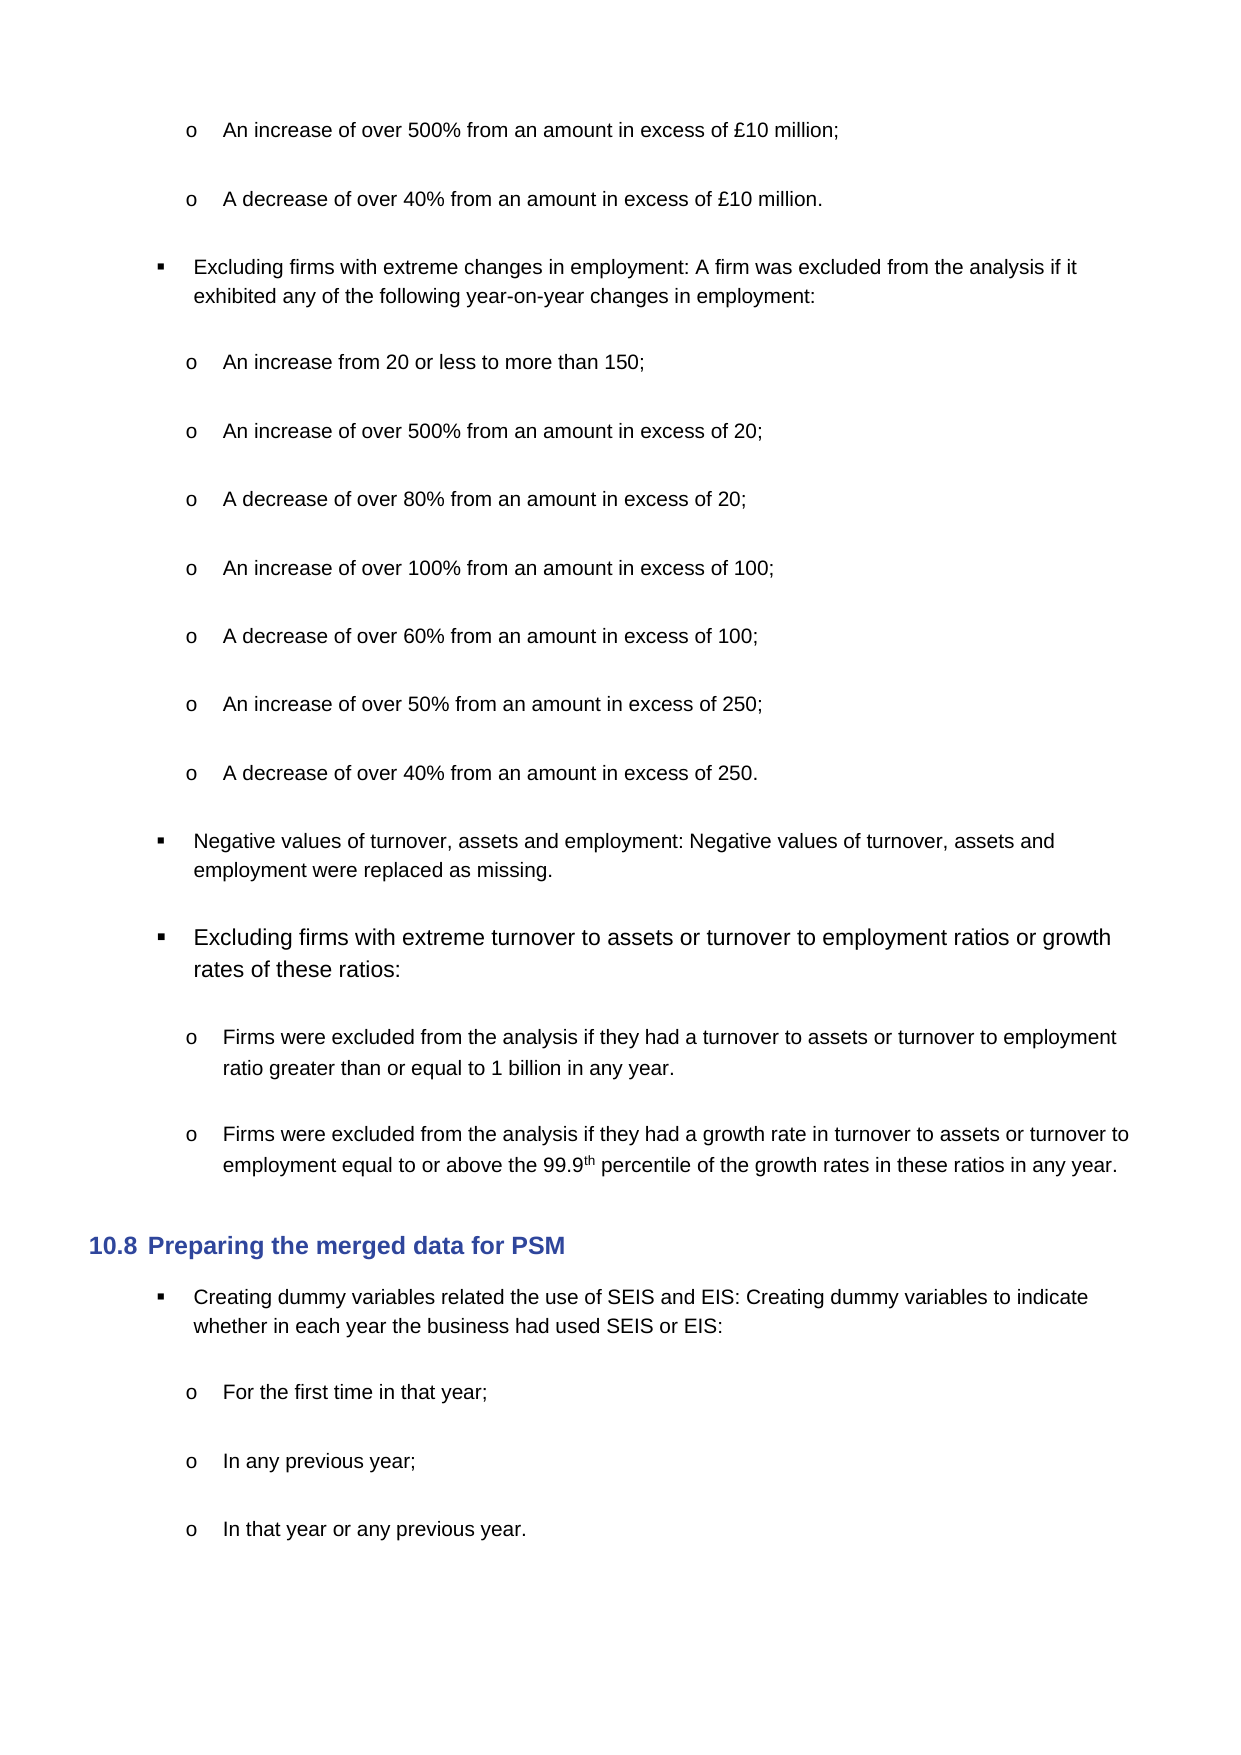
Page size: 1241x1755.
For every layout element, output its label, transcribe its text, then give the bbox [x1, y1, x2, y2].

list A decrease of over 80% from an amount in excess of 20; [185, 487, 1152, 513]
subtitle Preparing the merged data for PSM [89, 1231, 1152, 1260]
list Firms were excluded from the analysis if they had a growth rate in turnover to assets or turnover to employment equal to or above the 99.9th percentile of the growth rates in these ratios in any year. [185, 1122, 1152, 1176]
list Firms were excluded from the analysis if they had a turnover to assets or turnover to employment ratio greater than or equal to 1 billion in any year. [185, 1025, 1152, 1079]
list A decrease of over 60% from an amount in excess of 100; [185, 624, 1152, 650]
list Excluding firms with extreme changes in employment: A firm was excluded from the analysis if it exhibited any of the following year-on-year changes in employment: [156, 255, 1152, 308]
list An increase of over 100% from an amount in excess of 100; [185, 555, 1152, 581]
list An increase of over 50% from an amount in excess of 250; [185, 692, 1152, 718]
list An increase of over 500% from an amount in excess of £10 million; [185, 118, 1152, 144]
list An increase of over 500% from an amount in excess of 20; [185, 418, 1152, 444]
list A decrease of over 40% from an amount in excess of 250. [185, 761, 1152, 787]
list In that year or any previous year. [185, 1517, 1152, 1543]
list A decrease of over 40% from an amount in excess of £10 million. [185, 187, 1152, 212]
list An increase from 20 or less to more than 150; [185, 350, 1152, 376]
list Excluding firms with extreme turnover to assets or turnover to employment ratios or growth rates of these ratios: [156, 924, 1152, 982]
list For the first time in that year; [185, 1380, 1152, 1406]
list Creating dummy variables related the use of SEIS and EIS: Creating dummy variables to indicate whether in each year the business had used SEIS or EIS: [156, 1285, 1152, 1338]
list In any previous year; [185, 1448, 1152, 1474]
list Negative values of turnover, assets and employment: Negative values of turnover, assets and employment were replaced as missing. [156, 829, 1152, 882]
